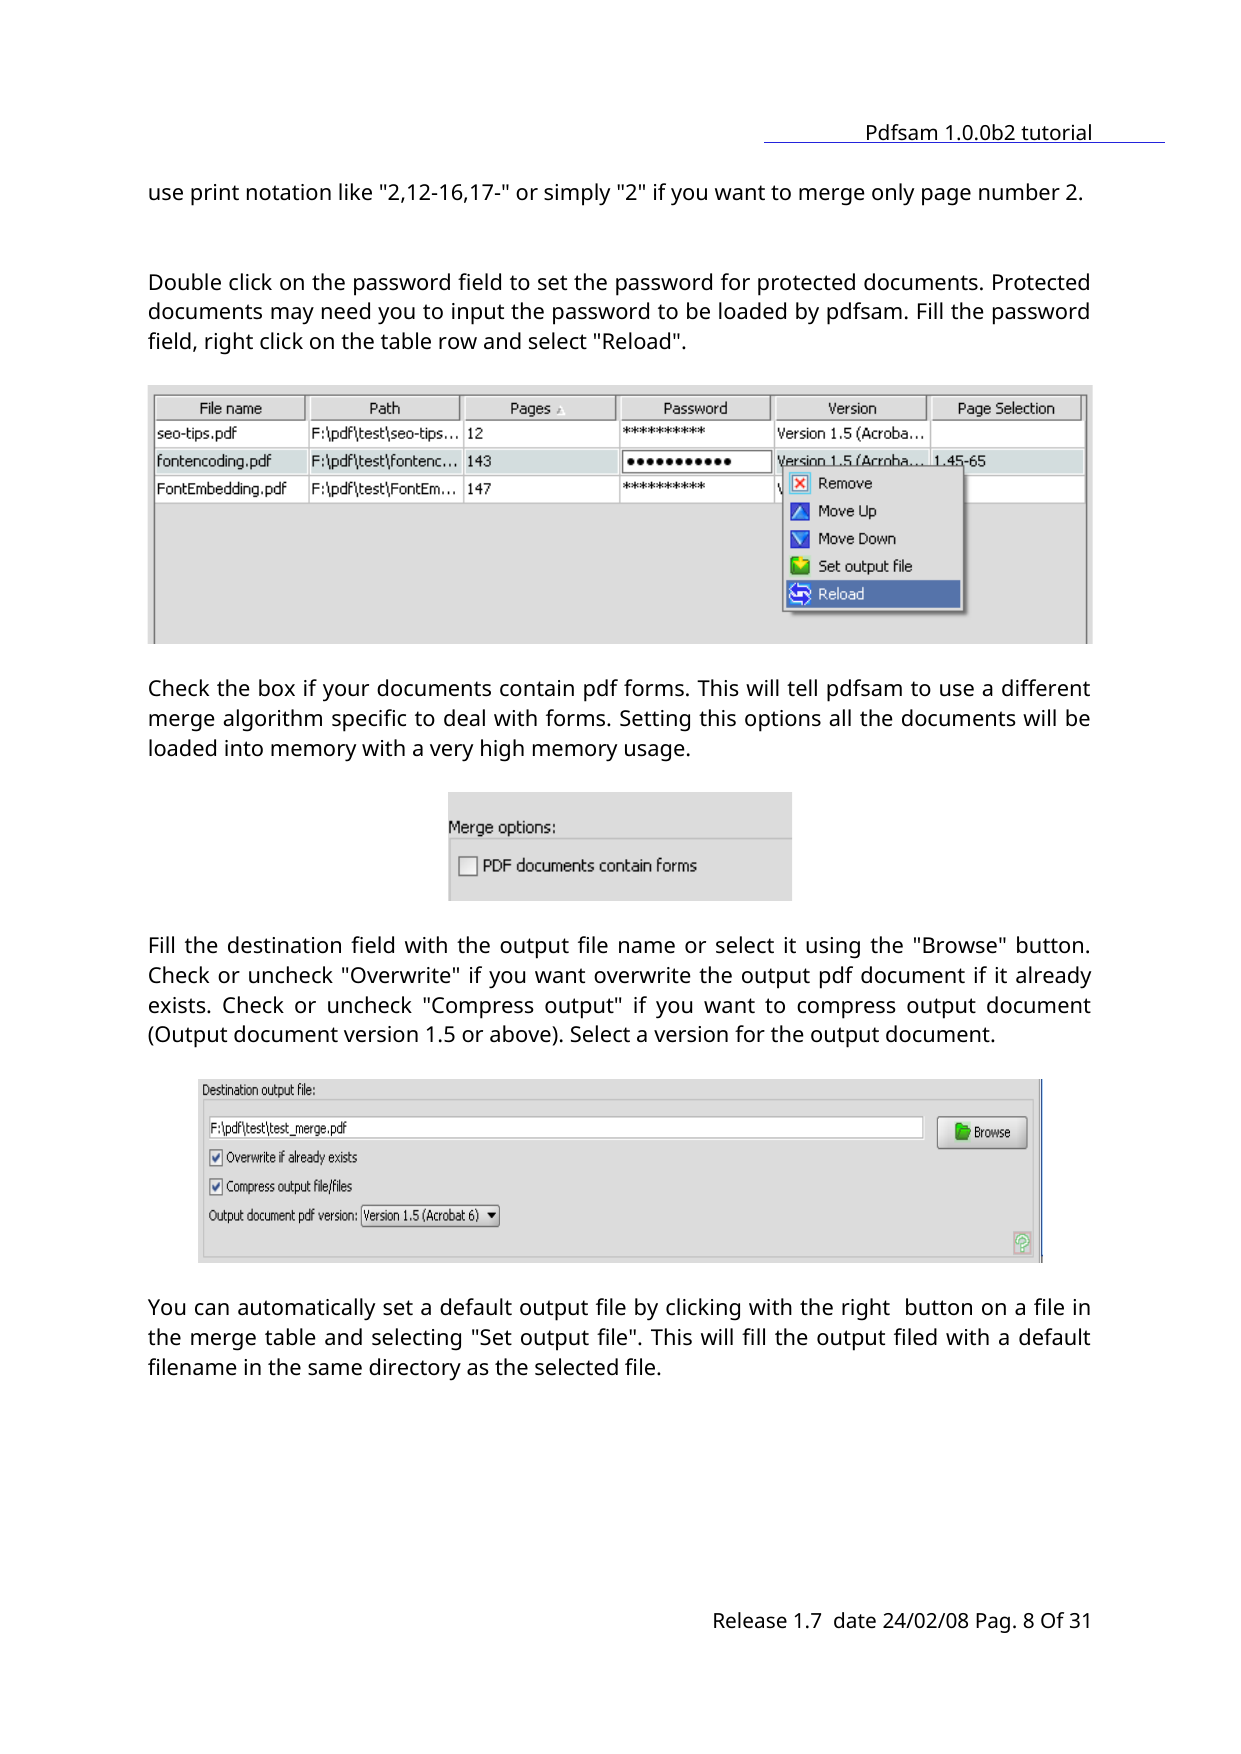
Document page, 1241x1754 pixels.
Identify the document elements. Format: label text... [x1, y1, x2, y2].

text You can automatically set a default output file by clicking with the right button on a file in the merge table and selecting "Set output file". This will fill the output filed with a default filename in the same directory as the selected file. [148, 1292, 1093, 1382]
text use print notation like "2,12-16,17-" or simply "2" if you want to merge only page number 2. [148, 177, 1093, 207]
text Double click on the password field to set the password for protected documents. Protected documents may need you to input the password to be loaded by pdfsam. Fill the password field, right click on the table row and select "Reload". [148, 266, 1093, 356]
text Check the box if your documents contain pdf forms. This will tell pdfsam to use a different merge algorithm specific to deal with forms. Setting this options all the documents will be loaded into memory with a very high memory usage. [148, 673, 1093, 763]
text Fill the destination field with the output file name or select it using the "Browse" button. Check or uncheck "Overwrite" if you want overwrite the output pdf document if it already exists. Check or uncheck "Compress output" if you want to compress output document (Output document version 1.5 or above). Select a version for the output document. [148, 930, 1093, 1049]
